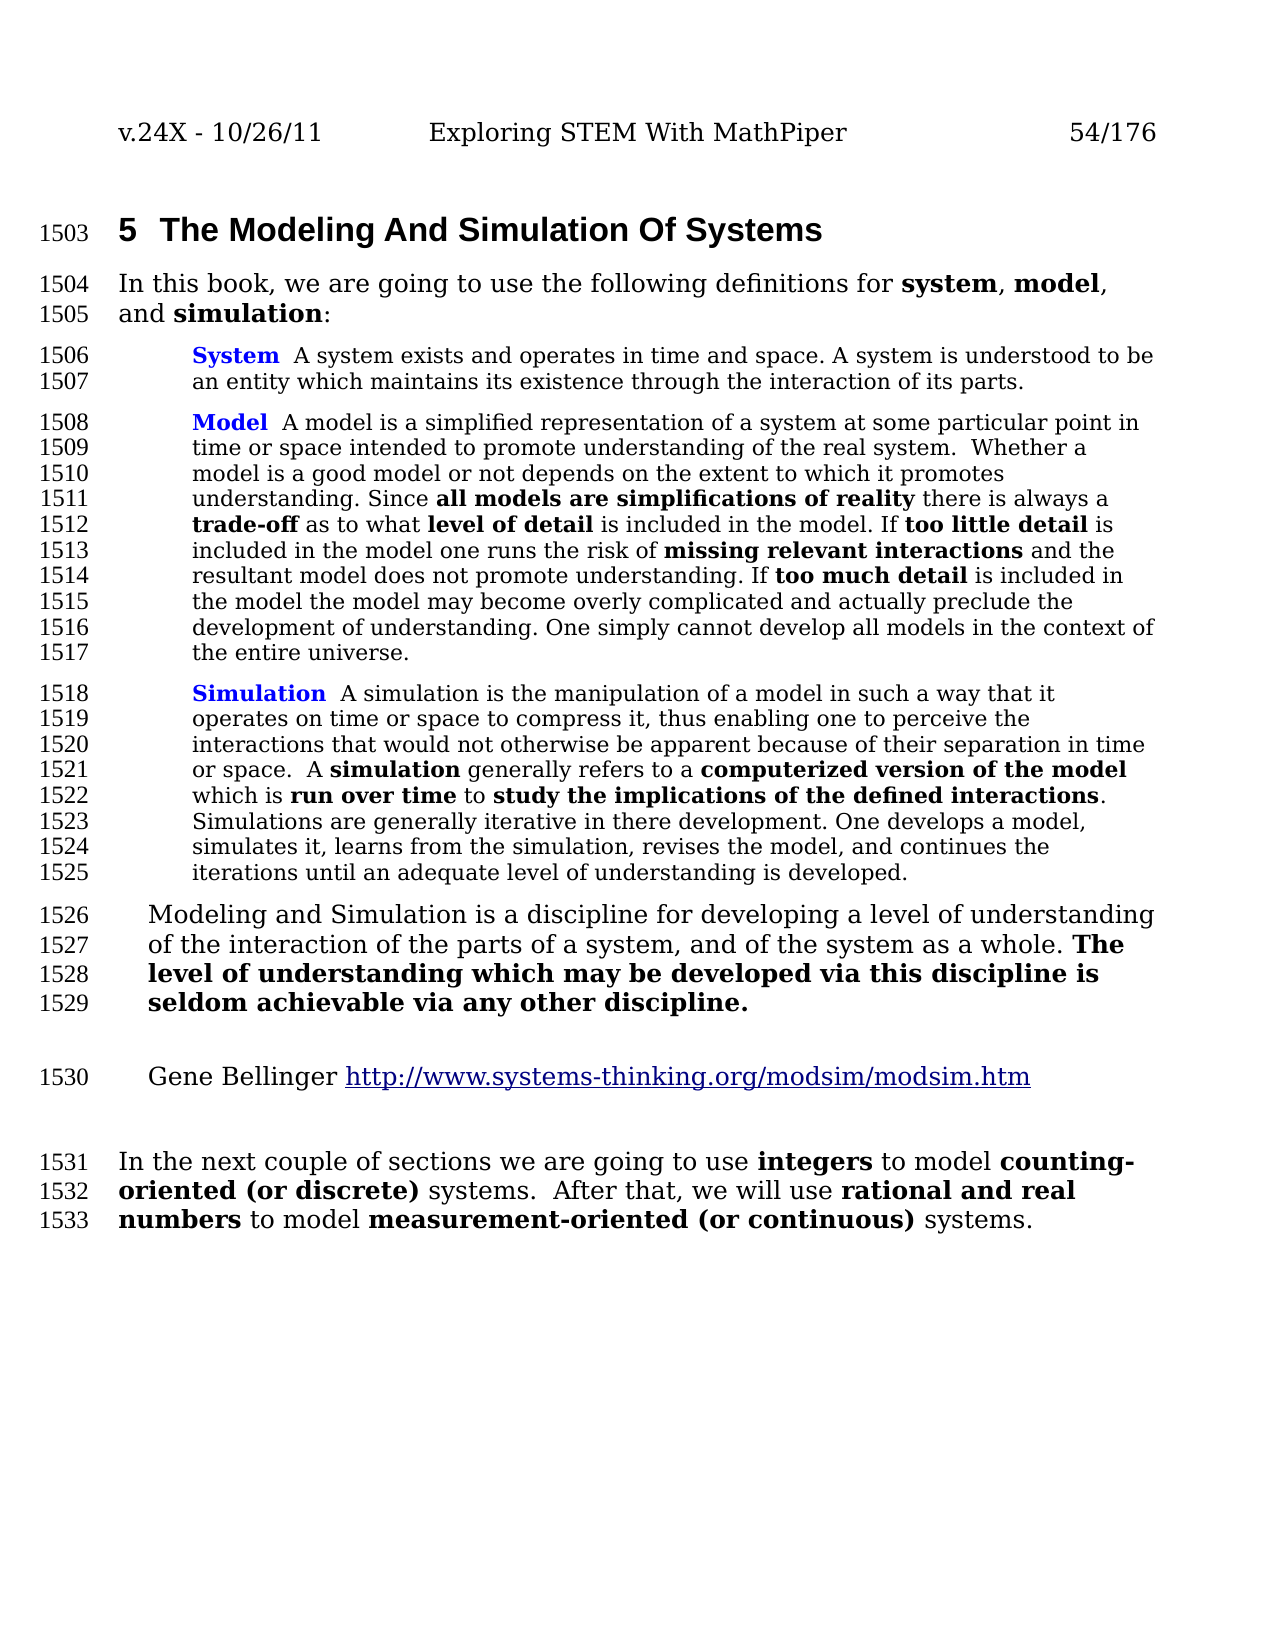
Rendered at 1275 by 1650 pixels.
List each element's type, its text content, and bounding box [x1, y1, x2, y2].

text In the next couple of sections we are going to use integers to model counting-oriented (or discrete) systems. After that, we will use rational and real numbers to model measurement-oriented (or continuous) systems. [118, 1147, 1157, 1235]
list System A system exists and operates in time and space. A system is understood to be an entity which maintains its existence through the interaction of its parts. [162, 343, 1157, 394]
text Modeling and Simulation is a discipline for developing a level of understanding of the interaction of the parts of a system, and of the system as a whole. The level of understanding which may be developed via this discipline is seldom achievable via any other discipline. [148, 900, 1157, 1047]
list Simulation A simulation is the manipulation of a model in such a way that it operates on time or space to compress it, thus enabling one to perceive the interactions that would not otherwise be apparent because of their separation in time or space. A simulation generally refers to a computerized version of the model which is run over time to study the implications of the defined interactions. Simulations are generally iterative in there development. One develops a model, simulates it, learns from the simulation, revises the model, and continues the iterations until an adequate level of understanding is developed. [162, 681, 1157, 885]
list Model A model is a simplified representation of a system at some particular point in time or space intended to promote understanding of the real system. Whether a model is a good model or not depends on the extent to which it promotes understanding. Since all models are simplifications of reality there is always a trade-off as to what level of detail is included in the model. If too little detail is included in the model one runs the risk of missing relevant interactions and the resultant model does not promote understanding. If too much detail is included in the model the model may become overly complicated and actually preclude the development of understanding. One simply cannot develop all models in the context of the entire universe. [162, 409, 1157, 666]
subtitle The Modeling And Simulation Of Systems [118, 210, 1157, 248]
text In this book, we are going to use the following definitions for system, model, and simulation: [118, 269, 1157, 328]
text Gene Bellinger http://www.systems-thinking.org/modsim/modsim.htm [148, 1062, 1157, 1091]
